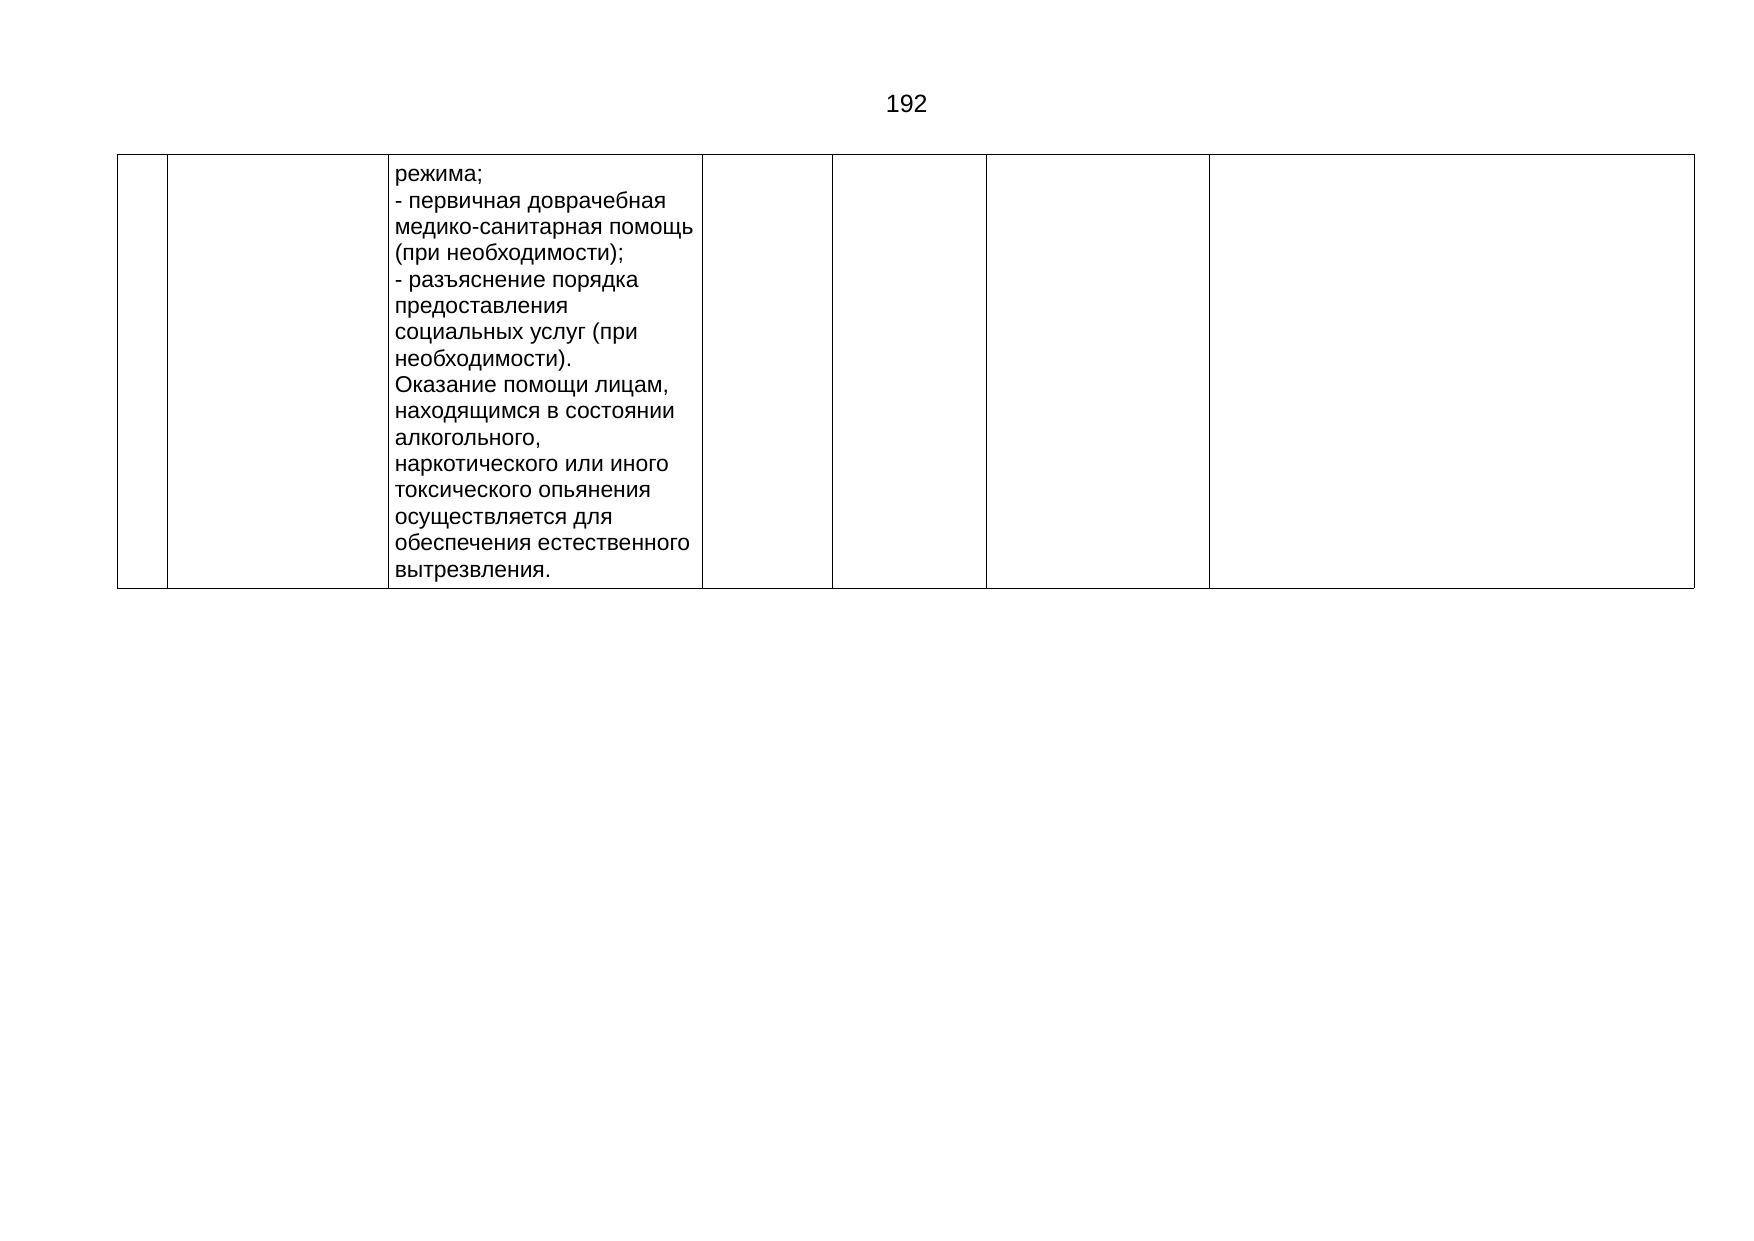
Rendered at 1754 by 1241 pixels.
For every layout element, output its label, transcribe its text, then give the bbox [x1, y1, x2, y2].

table_cell [987, 155, 1209, 588]
table_cell [118, 155, 167, 588]
table_cell [703, 155, 832, 588]
table_cell [168, 155, 388, 588]
table_cell режима; - первичная доврачебная медико-санитарная помощь (при необходимости); - разъяснение порядка предоставления социальных услуг (при необходимости). Оказание помощи лицам, находящимся в состоянии алкогольного, наркотического или иного токсического опьянения осуществляется для обеспечения естественного вытрезвления. [389, 155, 702, 588]
table_cell [833, 155, 986, 588]
table_cell [1210, 155, 1694, 588]
